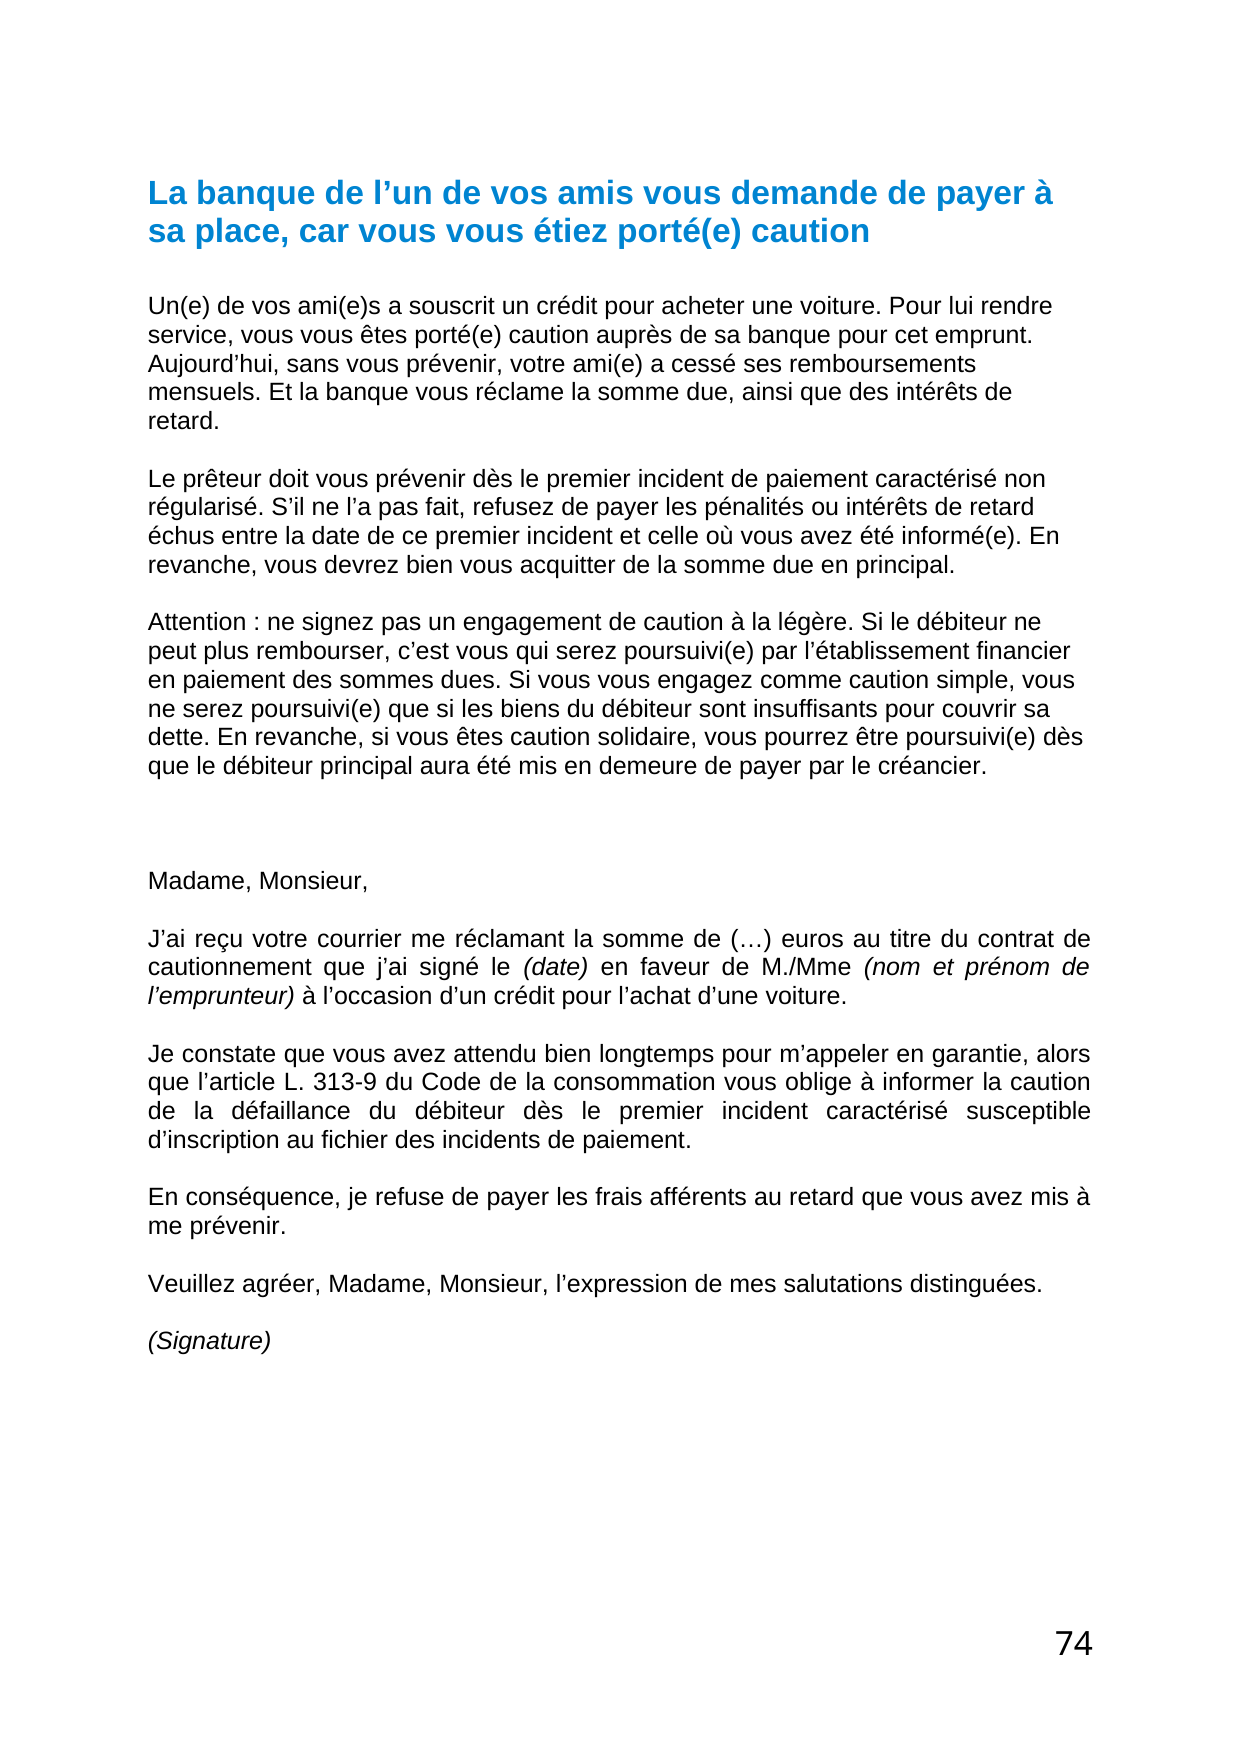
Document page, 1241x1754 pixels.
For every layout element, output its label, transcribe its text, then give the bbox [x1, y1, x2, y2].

text Attention : ne signez pas un engagement de caution à la légère. Si le débiteur ne peut plus rembourser, c’est vous qui serez poursuivi(e) par l’établissement financier en paiement des sommes dues. Si vous vous engagez comme caution simple, vous ne serez poursuivi(e) que si les biens du débiteur sont insuffisants pour couvrir sa dette. En revanche, si vous êtes caution solidaire, vous pourrez être poursuivi(e) dès que le débiteur principal aura été mis en demeure de payer par le créancier. [148, 607, 1093, 780]
text J’ai reçu votre courrier me réclamant la somme de (…) euros au titre du contrat de cautionnement que j’ai signé le (date) en faveur de M./Mme (nom et prénom de l’emprunteur) à l’occasion d’un crédit pour l’achat d’une voiture. [148, 924, 1093, 1010]
text (Signature) [148, 1326, 1093, 1355]
text Je constate que vous avez attendu bien longtemps pour m’appeler en garantie, alors que l’article L. 313-9 du Code de la consommation vous oblige à informer la caution de la défaillance du débiteur dès le premier incident caractérisé susceptible d’inscription au fichier des incidents de paiement. [148, 1039, 1093, 1154]
subtitle La banque de l’un de vos amis vous demande de payer à sa place, car vous vous étiez porté(e) caution [148, 173, 1093, 250]
text Un(e) de vos ami(e)s a souscrit un crédit pour acheter une voiture. Pour lui rendre service, vous vous êtes porté(e) caution auprès de sa banque pour cet emprunt. Aujourd’hui, sans vous prévenir, votre ami(e) a cessé ses remboursements mensuels. Et la banque vous réclame la somme due, ainsi que des intérêts de retard. [148, 291, 1093, 435]
text Le prêteur doit vous prévenir dès le premier incident de paiement caractérisé non régularisé. S’il ne l’a pas fait, refusez de payer les pénalités ou intérêts de retard échus entre la date de ce premier incident et celle où vous avez été informé(e). En revanche, vous devrez bien vous acquitter de la somme due en principal. [148, 464, 1093, 579]
text Veuillez agréer, Madame, Monsieur, l’expression de mes salutations distinguées. [148, 1269, 1093, 1297]
text Madame, Monsieur, [148, 866, 1093, 895]
text En conséquence, je refuse de payer les frais afférents au retard que vous avez mis à me prévenir. [148, 1182, 1093, 1240]
